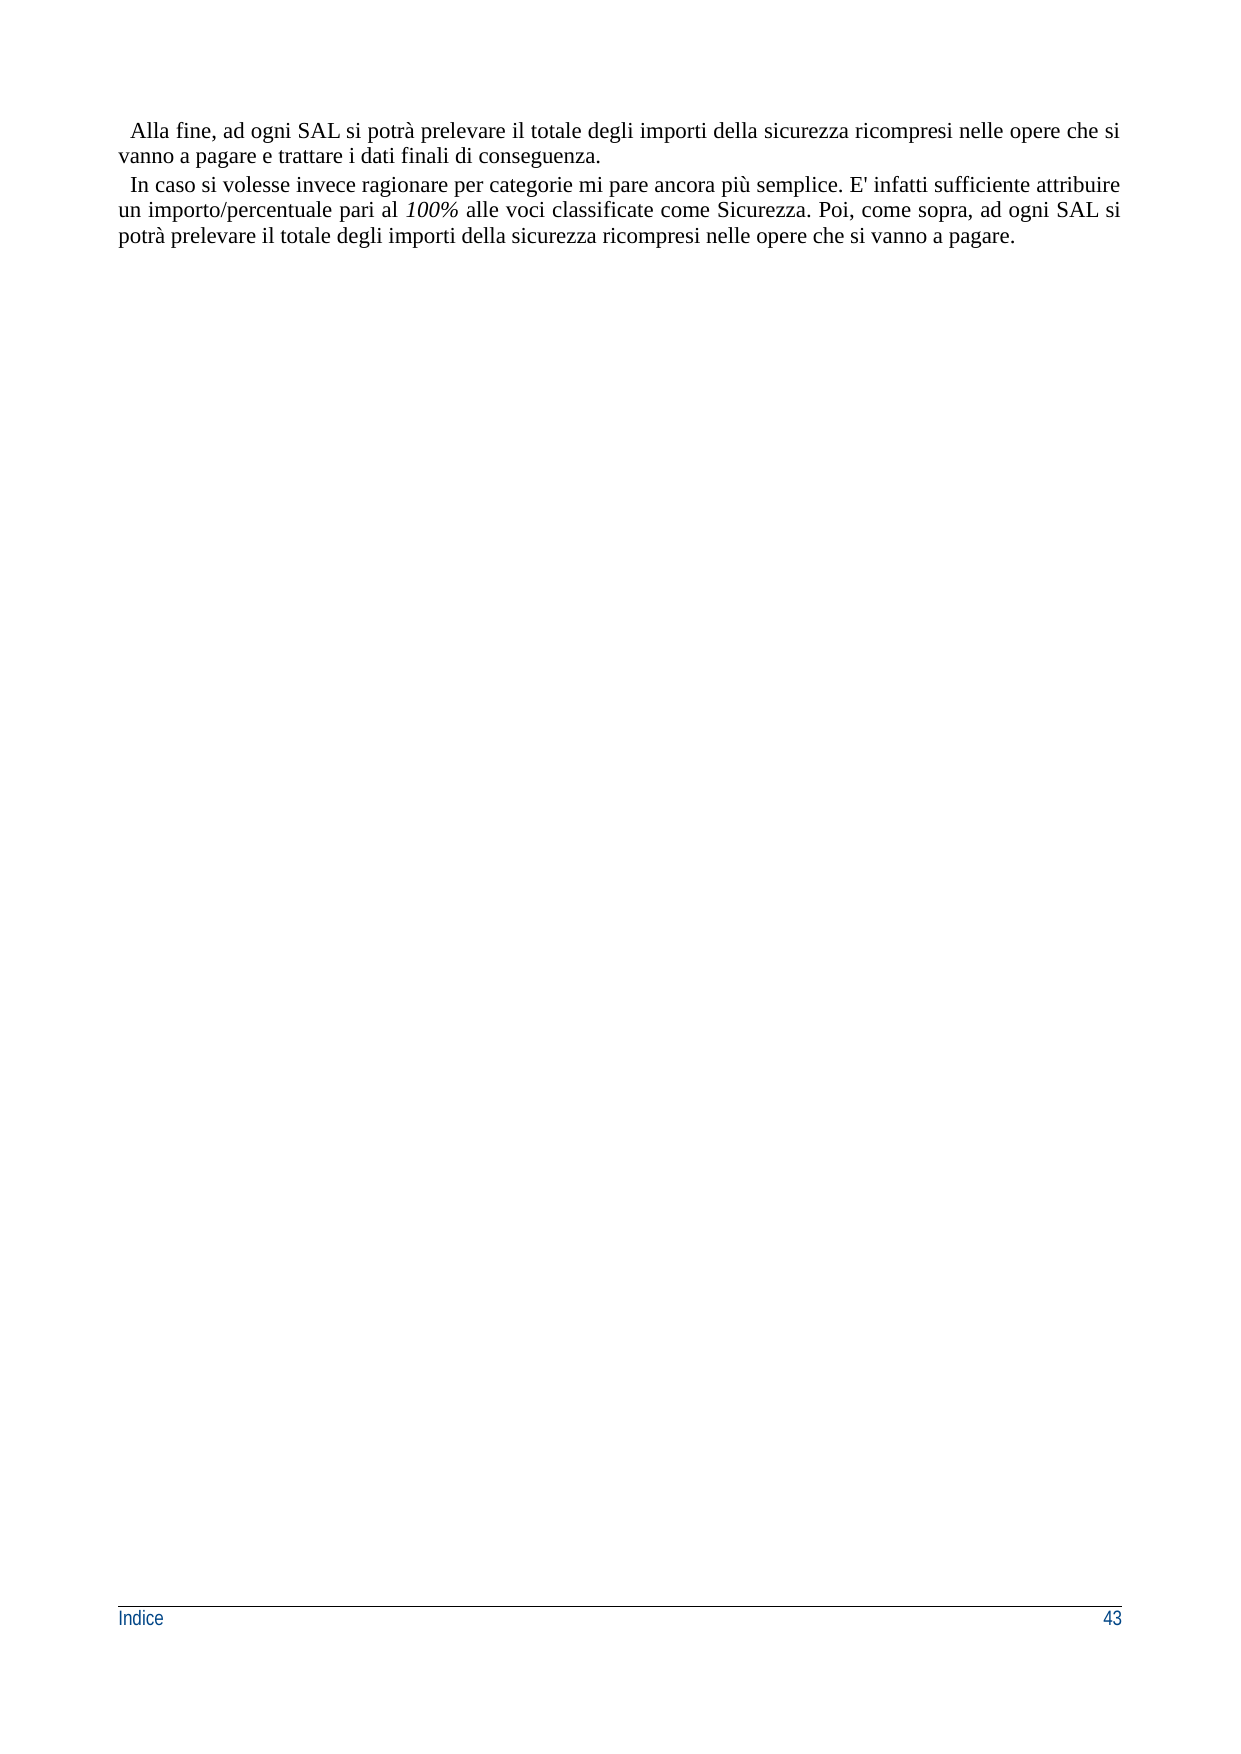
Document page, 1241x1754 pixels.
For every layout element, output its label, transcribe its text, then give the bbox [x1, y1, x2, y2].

text Alla fine, ad ogni SAL si potrà prelevare il totale degli importi della sicurezza ricompresi nelle opere che si vanno a pagare e trattare i dati finali di conseguenza. [118, 118, 1122, 169]
text In caso si volesse invece ragionare per categorie mi pare ancora più semplice. E' infatti sufficiente attribuire un importo/percentuale pari al 100% alle voci classificate come Sicurezza. Poi, come sopra, ad ogni SAL si potrà prelevare il totale degli importi della sicurezza ricompresi nelle opere che si vanno a pagare. [118, 172, 1122, 248]
